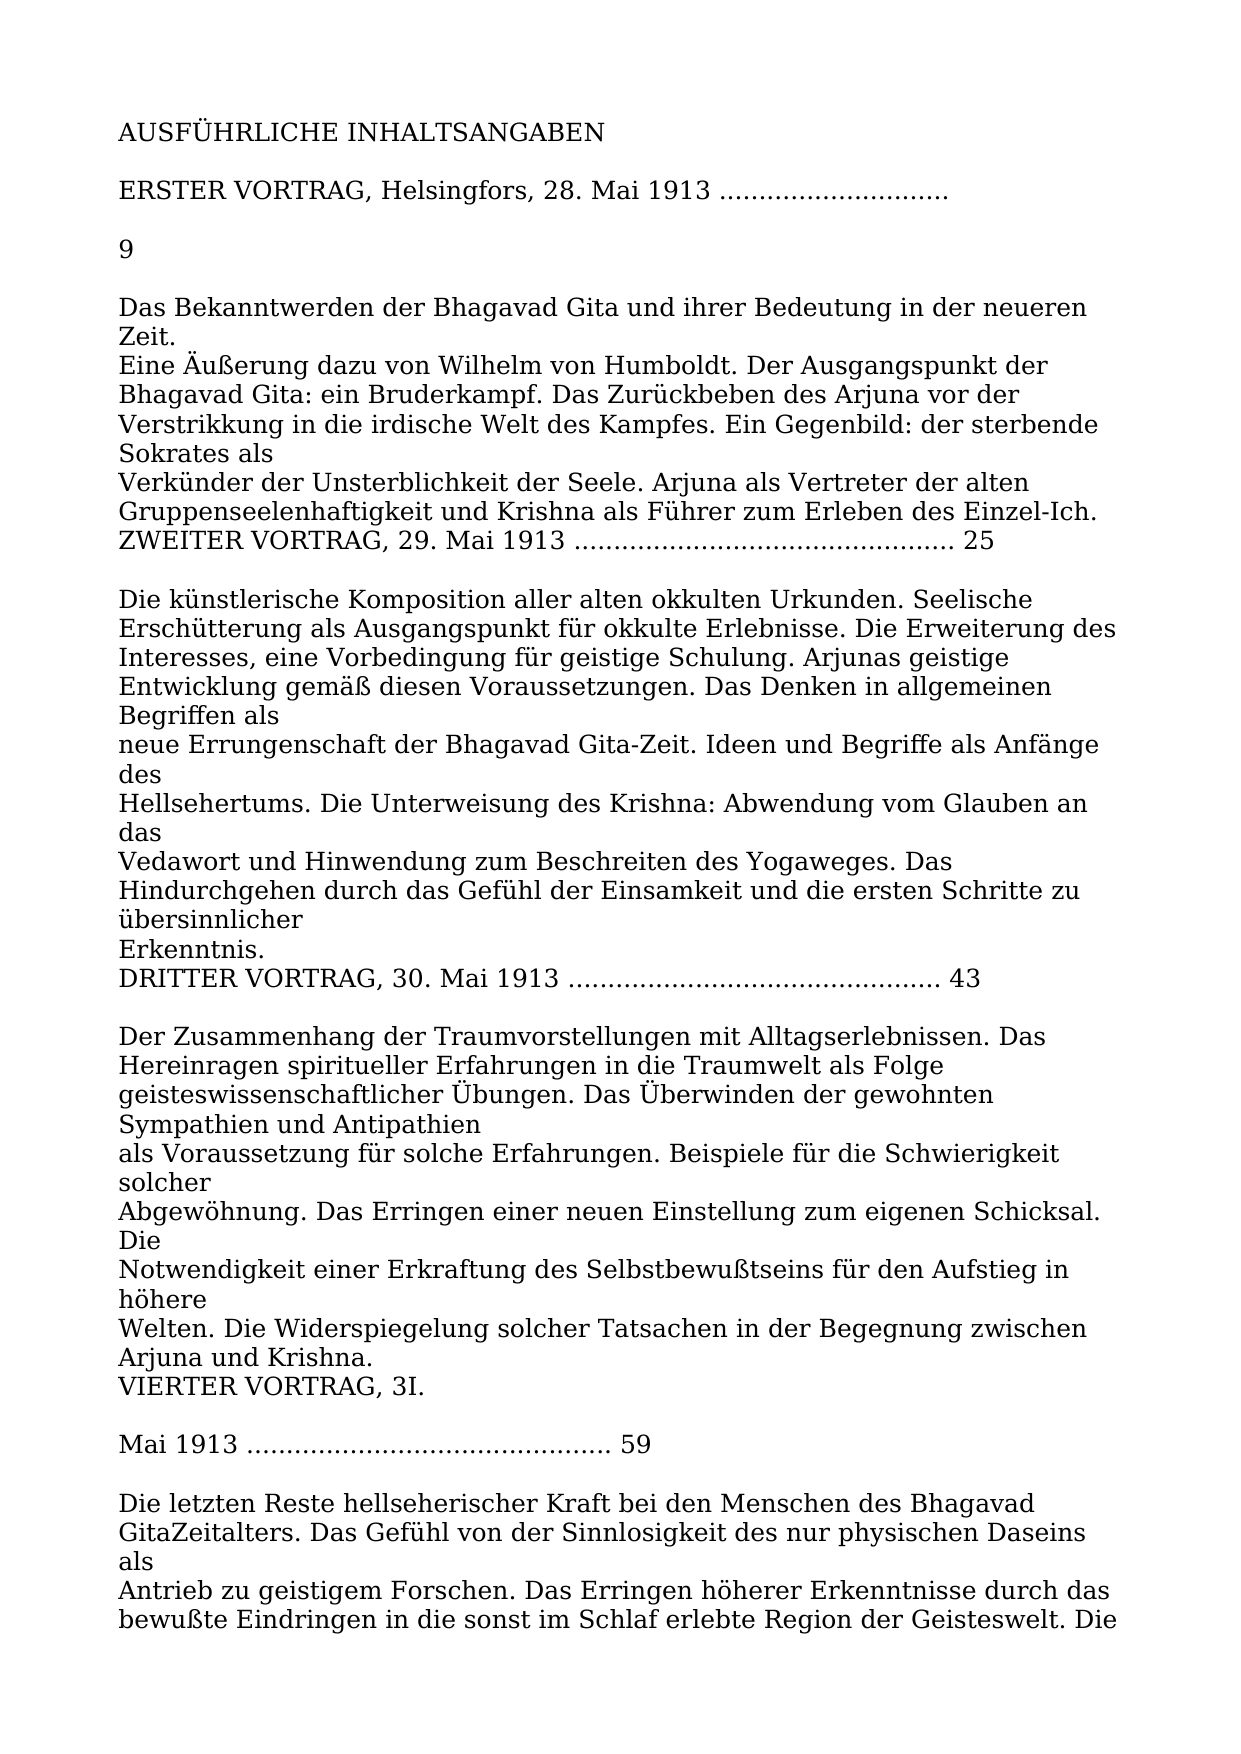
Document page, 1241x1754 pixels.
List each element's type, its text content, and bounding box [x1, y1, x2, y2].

text AUSFÜHRLICHE INHALTSANGABEN [118, 118, 1122, 147]
text Interesses, eine Vorbedingung für geistige Schulung. Arjunas geistige Entwicklung gemäß diesen Voraussetzungen. Das Denken in allgemeinen Begriffen als [118, 643, 1122, 731]
text DRITTER VORTRAG, 30. Mai 1913 ............................................... 43 [118, 964, 1122, 993]
text Die letzten Reste hellseherischer Kraft bei den Menschen des Bhagavad GitaZeitalters. Das Gefühl von der Sinnlosigkeit des nur physischen Daseins als [118, 1489, 1122, 1576]
text ZWEITER VORTRAG, 29. Mai 1913 ................................................ 25 [118, 526, 1122, 556]
text Die künstlerische Komposition aller alten okkulten Urkunden. Seelische Erschütterung als Ausgangspunkt für okkulte Erlebnisse. Die Erweiterung des [118, 585, 1122, 643]
text Arjuna und Krishna. [118, 1343, 1122, 1372]
text Welten. Die Widerspiegelung solcher Tatsachen in der Begegnung zwischen [118, 1314, 1122, 1343]
text Antrieb zu geistigem Forschen. Das Erringen höherer Erkenntnisse durch das [118, 1576, 1122, 1606]
text neue Errungenschaft der Bhagavad Gita-Zeit. Ideen und Begriffe als Anfänge des [118, 731, 1122, 789]
text bewußte Eindringen in die sonst im Schlaf erlebte Region der Geisteswelt. Die [118, 1606, 1122, 1635]
text Vedawort und Hinwendung zum Beschreiten des Yogaweges. Das Hindurchgehen durch das Gefühl der Einsamkeit und die ersten Schritte zu übersinnlicher [118, 847, 1122, 935]
text VIERTER VORTRAG, 3I. [118, 1372, 1122, 1401]
text Verkünder der Unsterblichkeit der Seele. Arjuna als Vertreter der alten Gruppenseelenhaftigkeit und Krishna als Führer zum Erleben des Einzel-Ich. [118, 468, 1122, 526]
text Das Bekanntwerden der Bhagavad Gita und ihrer Bedeutung in der neueren Zeit. [118, 293, 1122, 351]
text 9 [118, 235, 1122, 264]
text Mai 1913 .............................................. 59 [118, 1431, 1122, 1460]
text Bhagavad Gita: ein Bruderkampf. Das Zurückbeben des Arjuna vor der Verstrikkung in die irdische Welt des Kampfes. Ein Gegenbild: der sterbende Sokrates als [118, 381, 1122, 468]
text Erkenntnis. [118, 935, 1122, 964]
text Notwendigkeit einer Erkraftung des Selbstbewußtseins für den Aufstieg in höhere [118, 1256, 1122, 1314]
text Der Zusammenhang der Traumvorstellungen mit Alltagserlebnissen. Das Hereinragen spiritueller Erfahrungen in die Traumwelt als Folge geisteswissenschaftlicher Übungen. Das Überwinden der gewohnten Sympathien und Antipathien [118, 1022, 1122, 1139]
text Eine Äußerung dazu von Wilhelm von Humboldt. Der Ausgangspunkt der [118, 351, 1122, 381]
text ERSTER VORTRAG, Helsingfors, 28. Mai 1913 ............................. [118, 176, 1122, 206]
text als Voraussetzung für solche Erfahrungen. Beispiele für die Schwierigkeit solcher [118, 1139, 1122, 1197]
text Abgewöhnung. Das Erringen einer neuen Einstellung zum eigenen Schicksal. Die [118, 1197, 1122, 1256]
text Hellsehertums. Die Unterweisung des Krishna: Abwendung vom Glauben an das [118, 789, 1122, 847]
